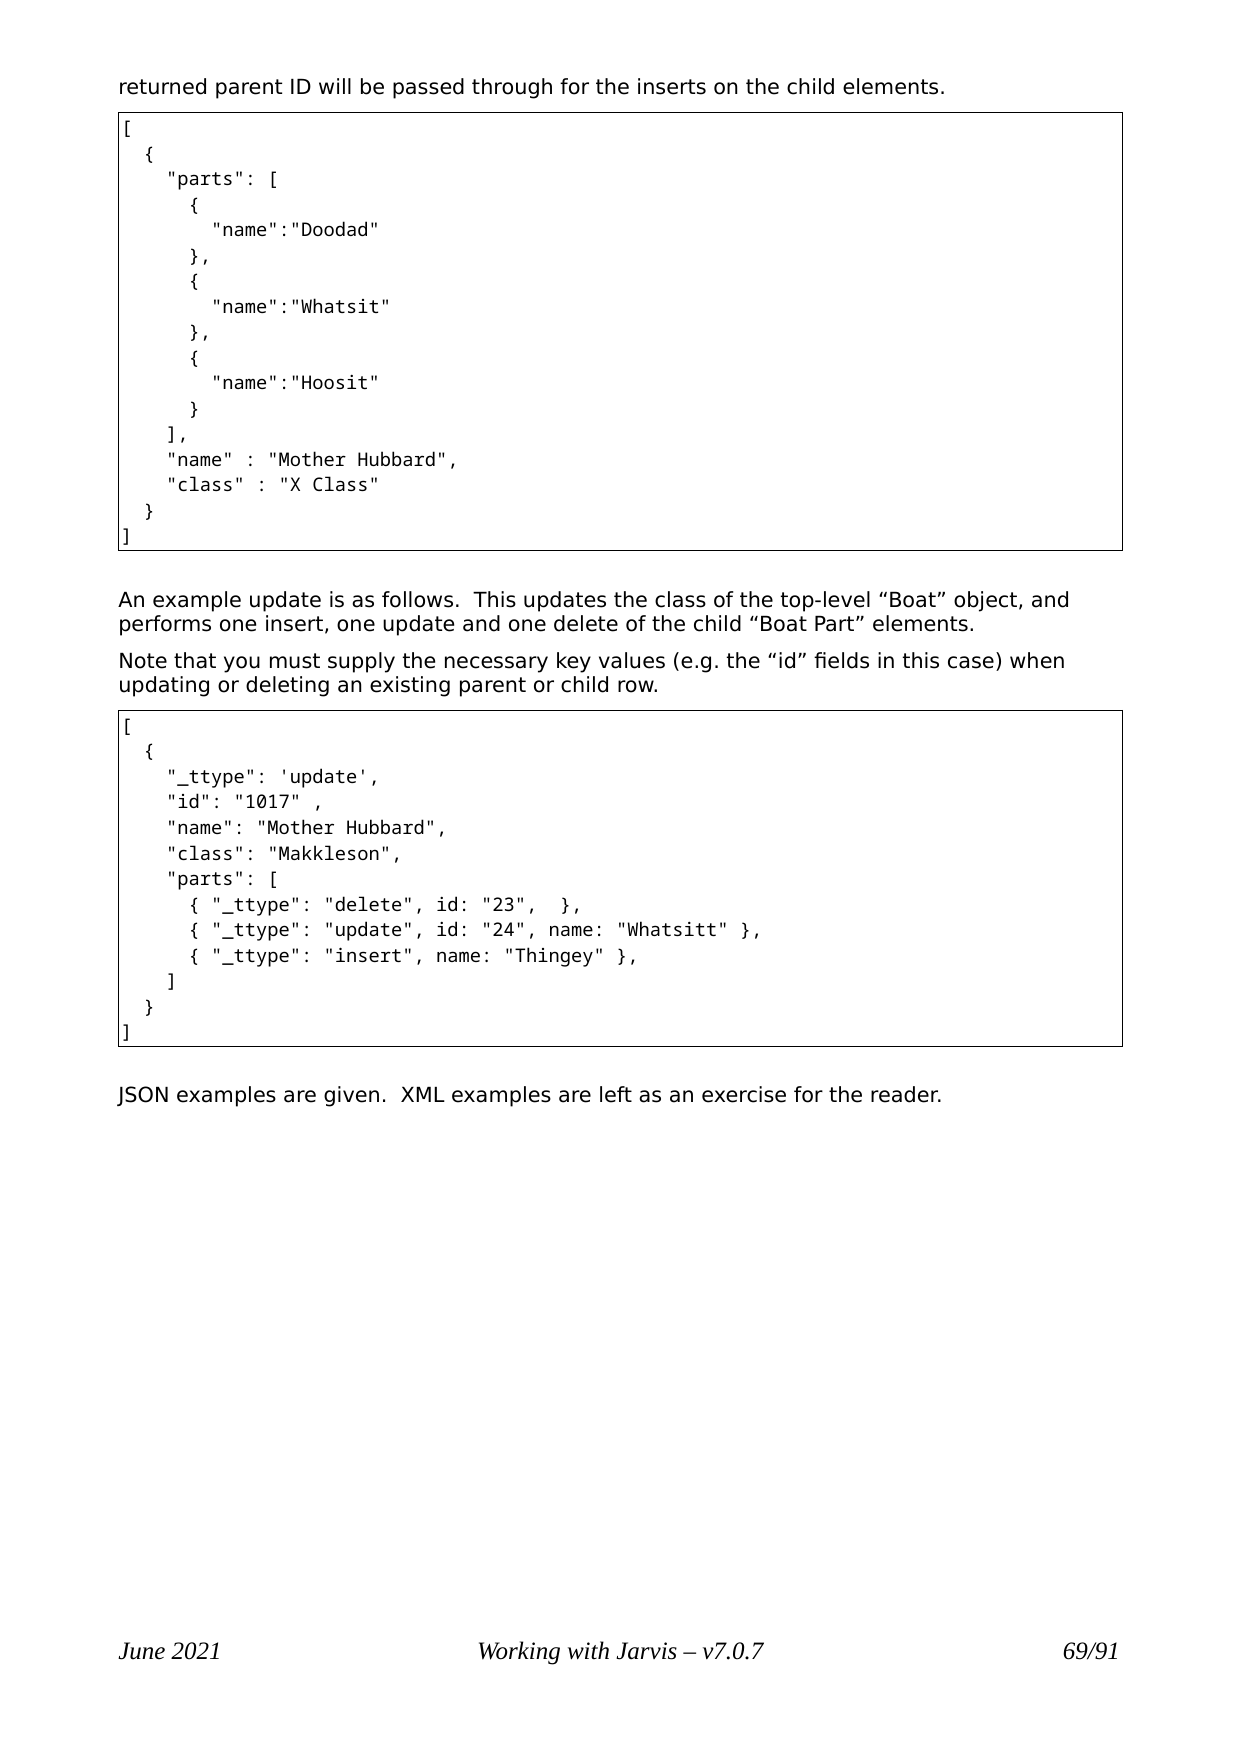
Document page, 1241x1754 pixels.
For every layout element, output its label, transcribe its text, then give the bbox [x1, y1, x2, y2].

text ], [119, 418, 1122, 443]
text }, [119, 316, 1122, 341]
text } [119, 990, 1122, 1016]
text { [119, 265, 1122, 290]
text An example update is as follows. This updates the class of the top-level “Boat” object, and performs one insert, one update and one delete of the child “Boat Part” elements. [118, 588, 1122, 636]
text { "_ttype": "update", id: "24", name: "Whatsitt" }, [119, 914, 1122, 939]
text "name" : "Mother Hubbard", [119, 443, 1122, 469]
text "parts": [ [119, 163, 1122, 188]
text ] [119, 1016, 1122, 1046]
text ] [119, 520, 1122, 550]
text "name":"Doodad" [119, 214, 1122, 239]
text "_ttype": 'update', [119, 761, 1122, 786]
text [ [119, 711, 1122, 735]
text Note that you must supply the necessary key values (e.g. the “id” fields in this case) when updating or deleting an existing parent or child row. [118, 649, 1122, 697]
text JSON examples are given. XML examples are left as an exercise for the reader. [118, 1083, 1122, 1108]
text "parts": [ [119, 863, 1122, 888]
text "name":"Whatsit" [119, 290, 1122, 316]
text { [119, 735, 1122, 761]
text "class" : "X Class" [119, 469, 1122, 494]
text }, [119, 239, 1122, 265]
text "name":"Hoosit" [119, 367, 1122, 392]
text { [119, 341, 1122, 367]
text [ [119, 113, 1122, 137]
text } [119, 494, 1122, 520]
text { [119, 137, 1122, 163]
text } [119, 392, 1122, 418]
text "name": "Mother Hubbard", [119, 812, 1122, 837]
text { [119, 188, 1122, 214]
text ] [119, 965, 1122, 990]
text "id": "1017" , [119, 786, 1122, 812]
text { "_ttype": "insert", name: "Thingey" }, [119, 939, 1122, 965]
text { "_ttype": "delete", id: "23", }, [119, 888, 1122, 914]
text "class": "Makkleson", [119, 837, 1122, 863]
text returned parent ID will be passed through for the inserts on the child elements. [118, 75, 1122, 99]
